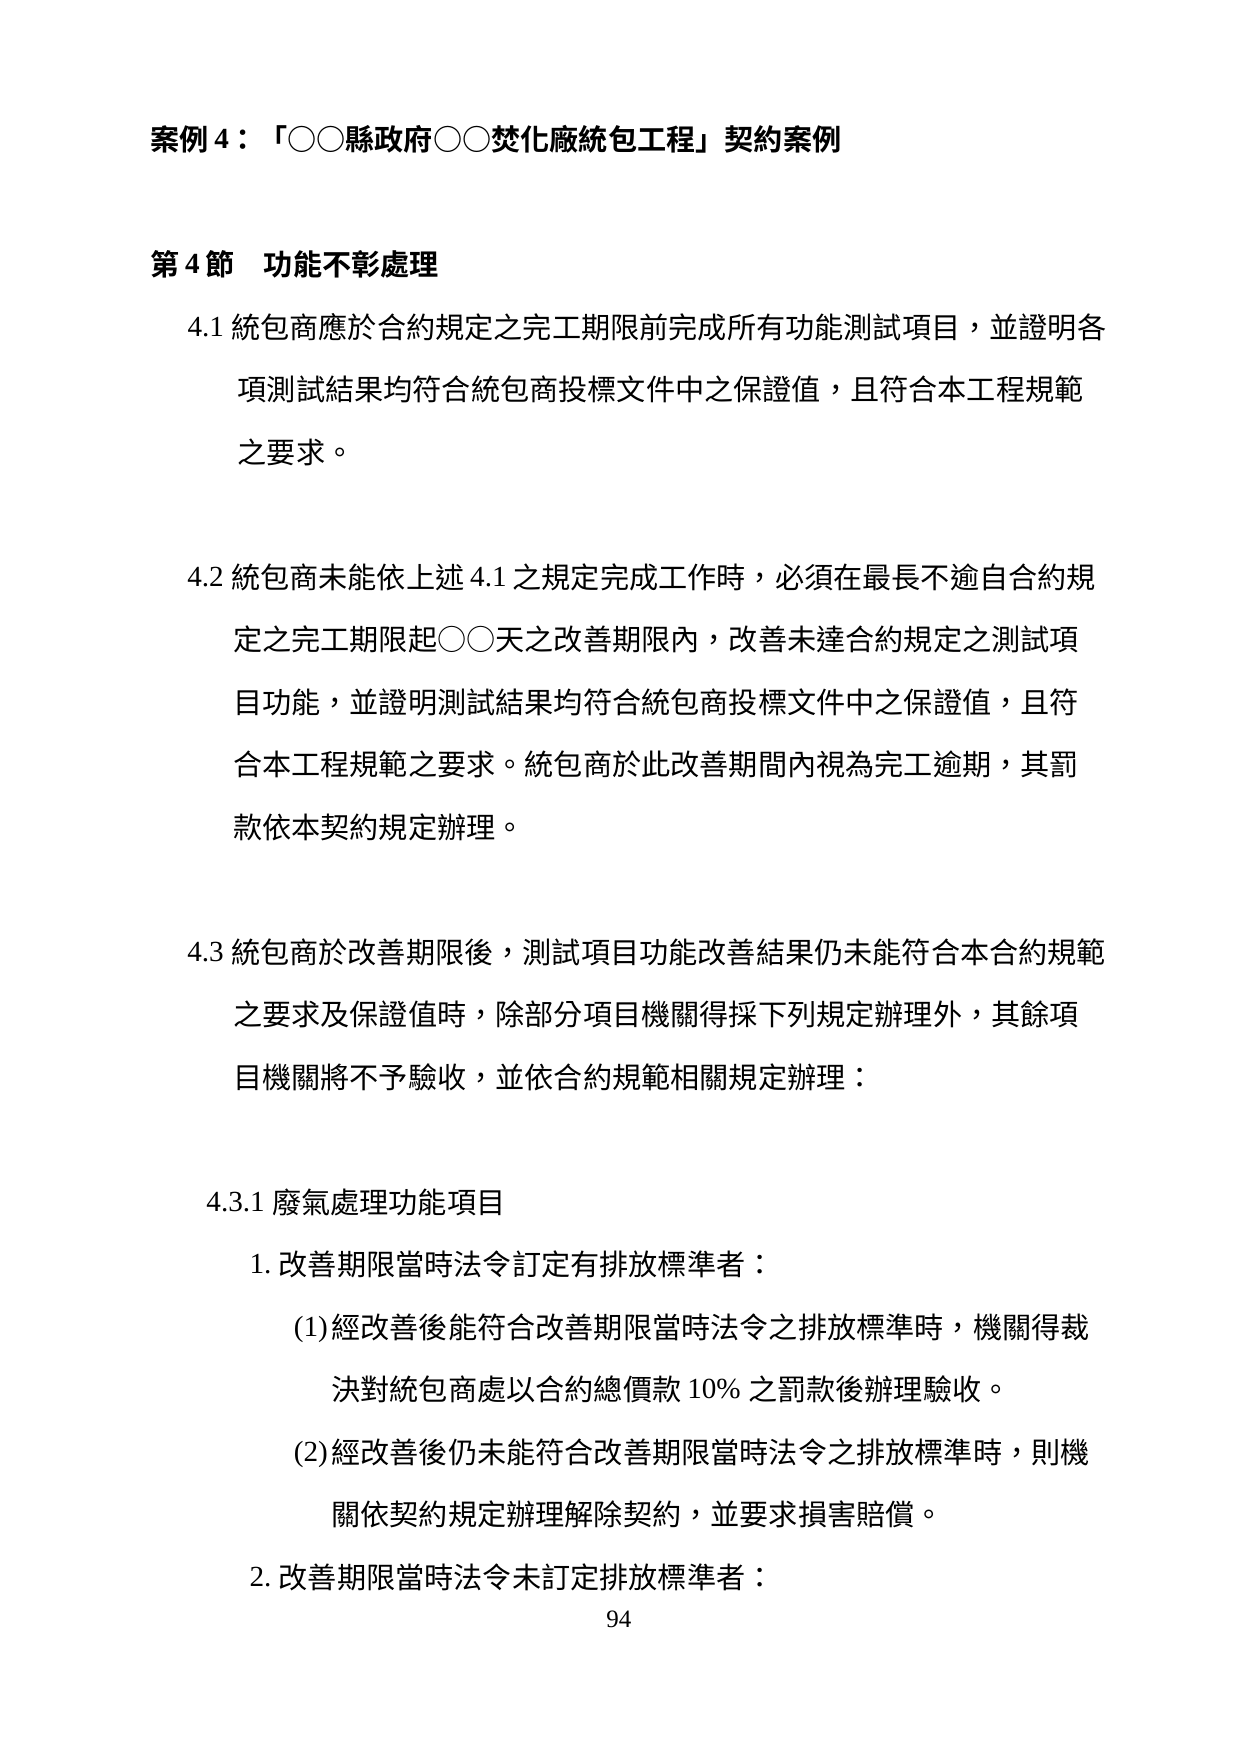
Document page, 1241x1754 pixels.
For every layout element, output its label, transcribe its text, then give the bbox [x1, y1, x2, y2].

text 4.1 統包商應於合約規定之完工期限前完成所有功能測試項目，並證明各項測試結果均符合統包商投標文件中之保證值，且符合本工程規範之要求。 [187, 284, 1106, 471]
list 經改善後能符合改善期限當時法令之排放標準時，機關得裁決對統包商處以合約總價款10% 之罰款後辦理驗收。 [294, 1284, 1106, 1409]
list 經改善後仍未能符合改善期限當時法令之排放標準時，則機關依契約規定辦理解除契約，並要求損害賠償。 [294, 1409, 1106, 1534]
text 第4節 功能不彰處理 [150, 221, 1106, 284]
text 4.3.1 廢氣處理功能項目 [206, 1159, 1106, 1221]
text 1. 改善期限當時法令訂定有排放標準者： [249, 1221, 1106, 1284]
text 案例4：「○○縣政府○○焚化廠統包工程」契約案例 [150, 96, 1106, 159]
text 4.3 統包商於改善期限後，測試項目功能改善結果仍未能符合本合約規範之要求及保證值時，除部分項目機關得採下列規定辦理外，其餘項目機關將不予驗收，並依合約規範相關規定辦理： [187, 909, 1106, 1096]
text 4.2 統包商未能依上述4.1之規定完成工作時，必須在最長不逾自合約規定之完工期限起○○天之改善期限內，改善未達合約規定之測試項目功能，並證明測試結果均符合統包商投標文件中之保證值，且符合本工程規範之要求。統包商於此改善期間內視為完工逾期，其罰款依本契約規定辦理。 [187, 534, 1106, 846]
text 2. 改善期限當時法令未訂定排放標準者： [249, 1534, 1106, 1596]
